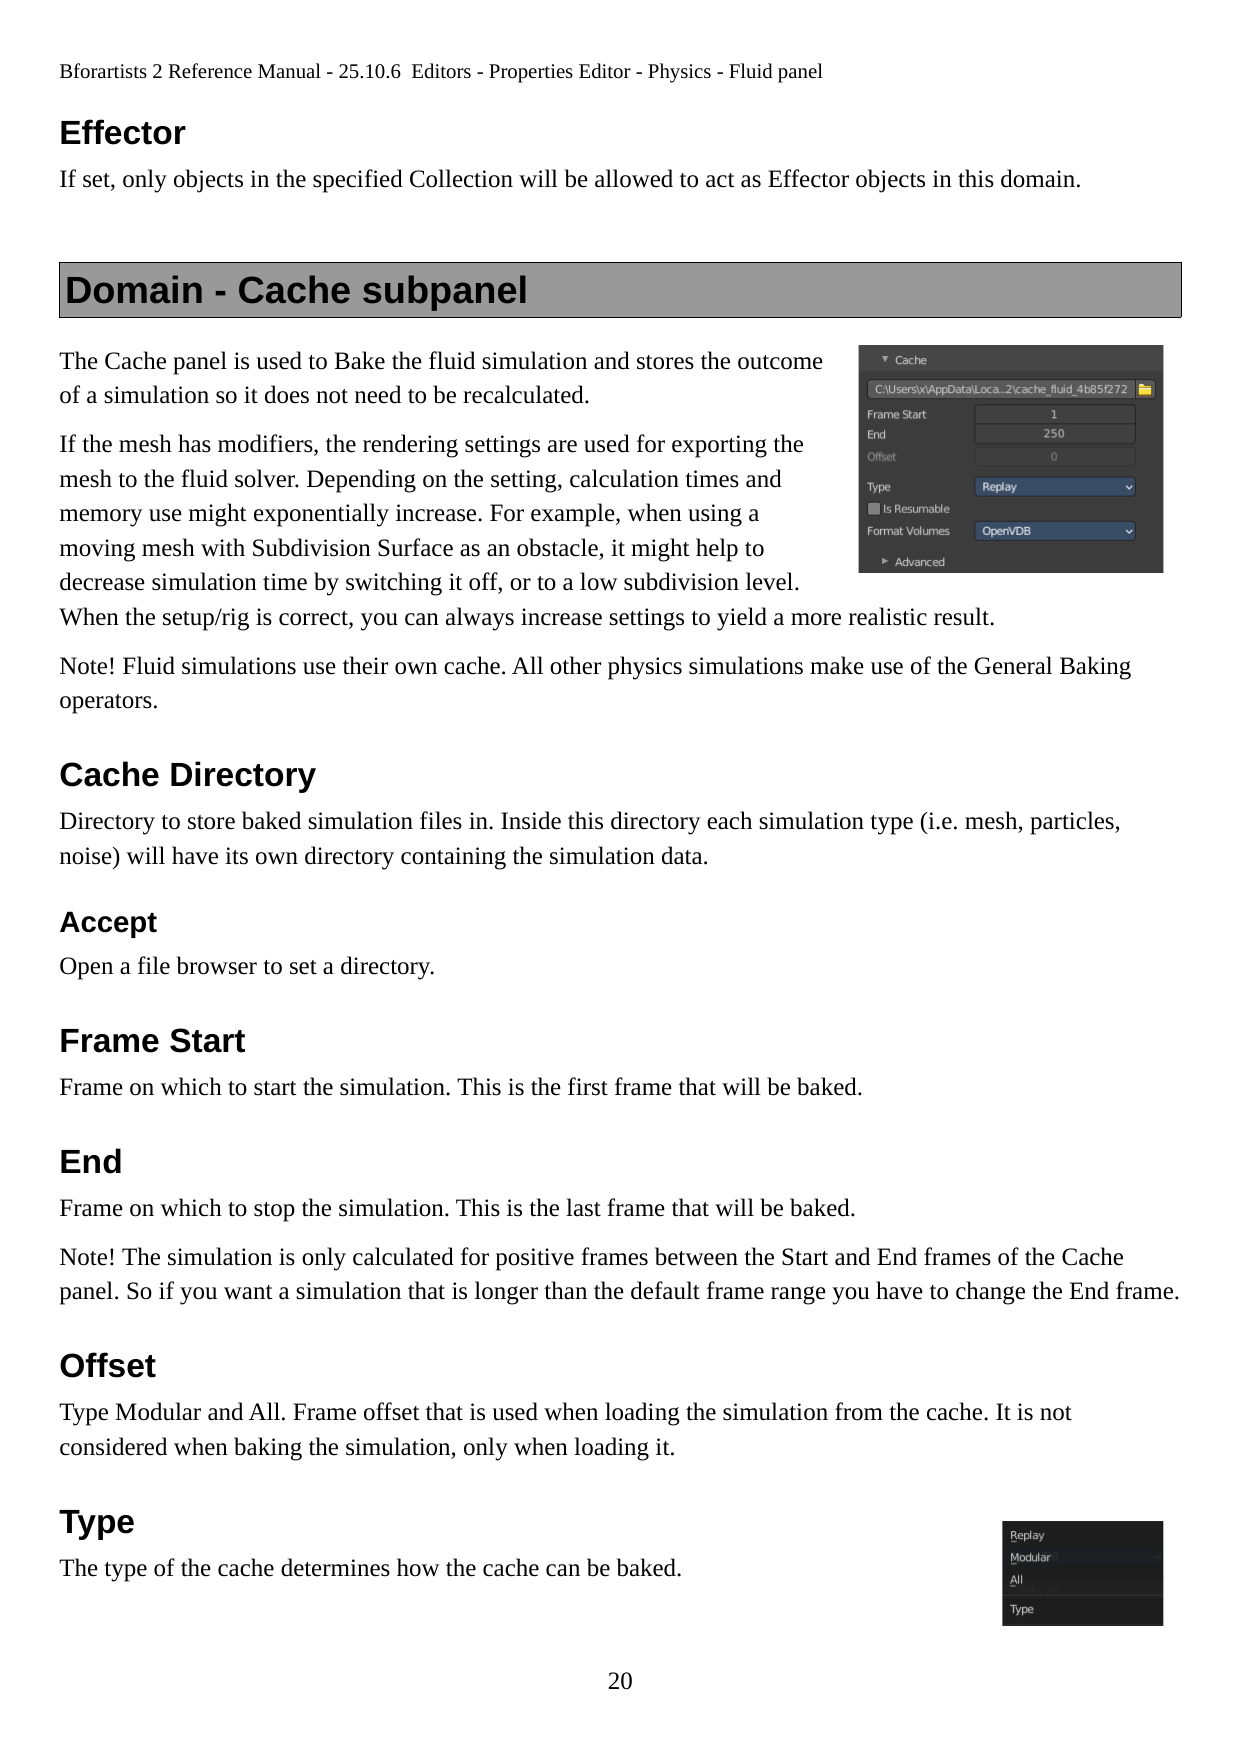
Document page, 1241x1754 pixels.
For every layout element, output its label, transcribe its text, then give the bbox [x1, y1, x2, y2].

subtitle Accept [59, 904, 1181, 938]
text Directory to store baked simulation files in. Inside this directory each simulation type (i.e. mesh, particles, noise) will have its own directory containing the simulation data. [59, 806, 1181, 870]
text Frame on which to start the simulation. This is the first frame that will be baked. [59, 1072, 1181, 1101]
text Open a file browser to set a directory. [59, 951, 1181, 979]
table_header Domain - Cache subpanel [60, 263, 1181, 317]
text If the mesh has modifiers, the rendering settings are used for exporting the mesh to the fluid solver. Depending on the setting, calculation times and memory use might exponentially increase. For example, when using a moving mesh with Subdivision Surface as an obstacle, it might help to decrease simulation time by switching it off, or to a low subdivision level. When the setup/rig is correct, you can always increase settings to yield a more realistic result. [59, 429, 1181, 631]
text If set, only objects in the specified Collection will be allowed to act as Effector objects in this domain. [59, 164, 1181, 192]
subtitle End [59, 1142, 1181, 1180]
subtitle Cache Directory [59, 755, 1181, 794]
text Note! Fluid simulations use their own cache. All other physics simulations make use of the General Baking operators. [59, 651, 1181, 714]
text Frame on which to stop the simulation. This is the last frame that will be baked. [59, 1193, 1181, 1222]
subtitle Frame Start [59, 1021, 1181, 1059]
text The type of the cache determines how the cache can be baked. [59, 1553, 1002, 1582]
picture [858, 345, 1164, 573]
subtitle Effector [59, 113, 1181, 151]
subtitle Type [59, 1502, 1181, 1541]
text The Cache panel is used to Bake the fluid simulation and stores the outcome of a simulation so it does not need to be recalculated. [59, 346, 858, 409]
text Note! The simulation is only calculated for positive frames between the Start and End frames of the Cache panel. So if you want a simulation that is longer than the default frame range you have to change the End frame. [59, 1242, 1181, 1305]
text Type Modular and All. Frame offset that is used when loading the simulation from the cache. It is not considered when baking the simulation, only when loading it. [59, 1397, 1181, 1461]
picture [1002, 1521, 1164, 1626]
subtitle Offset [59, 1346, 1181, 1385]
